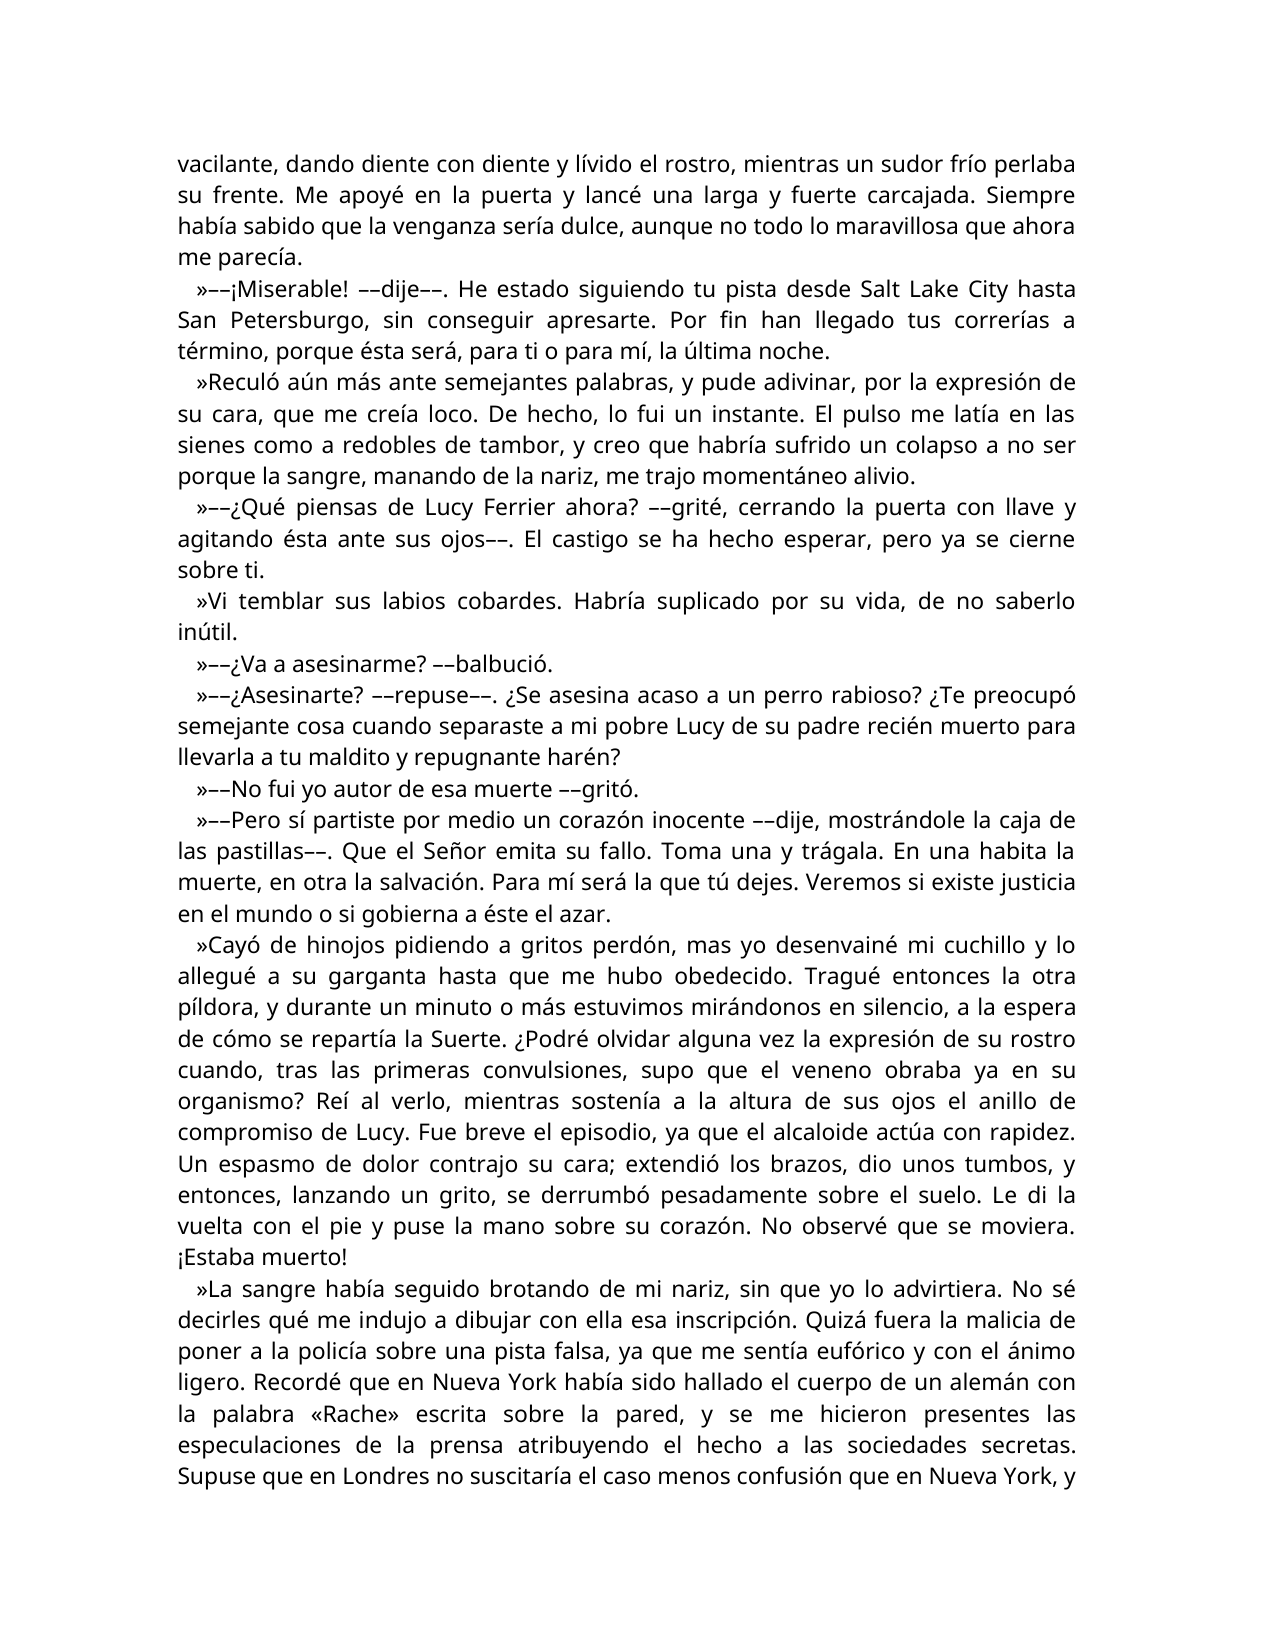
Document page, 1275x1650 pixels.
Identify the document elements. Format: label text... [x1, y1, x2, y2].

subtitle »Cayó de hinojos pidiendo a gritos perdón, mas yo desenvainé mi cuchillo y lo allegué a su garganta hasta que me hubo obedecido. Tragué entonces la otra píldora, y durante un minuto o más estuvimos mirándonos en silencio, a la espera de cómo se repartía la Suerte. ¿Podré olvidar alguna vez la expresión de su rostro cuando, tras las primeras convulsiones, supo que el veneno obraba ya en su organismo? Reí al verlo, mientras sostenía a la altura de sus ojos el anillo de compromiso de Lucy. Fue breve el episodio, ya que el alcaloide actúa con rapidez. Un espasmo de dolor contrajo su cara; extendió los brazos, dio unos tumbos, y entonces, lanzando un grito, se derrumbó pesadamente sobre el suelo. Le di la vuelta con el pie y puse la mano sobre su corazón. No observé que se moviera. ¡Estaba muerto! [177, 929, 1077, 1273]
subtitle vacilante, dando diente con diente y lívido el rostro, mientras un sudor frío perlaba su frente. Me apoyé en la puerta y lancé una larga y fuerte carcajada. Siempre había sabido que la venganza sería dulce, aunque no todo lo maravillosa que ahora me parecía. [177, 148, 1077, 273]
subtitle »––¿Va a asesinarme? ––balbució. [177, 648, 1077, 679]
subtitle »––¡Miserable! ––dije––. He estado siguiendo tu pista desde Salt Lake City hasta San Petersburgo, sin conseguir apresarte. Por fin han llegado tus correrías a término, porque ésta será, para ti o para mí, la última noche. [177, 273, 1077, 366]
subtitle »––¿Asesinarte? ––repuse––. ¿Se asesina acaso a un perro rabioso? ¿Te preocupó semejante cosa cuando separaste a mi pobre Lucy de su padre recién muerto para llevarla a tu maldito y repugnante harén? [177, 679, 1077, 773]
subtitle »––No fui yo autor de esa muerte ––gritó. [177, 773, 1077, 804]
subtitle »La sangre había seguido brotando de mi nariz, sin que yo lo advirtiera. No sé decirles qué me indujo a dibujar con ella esa inscripción. Quizá fuera la malicia de poner a la policía sobre una pista falsa, ya que me sentía eufórico y con el ánimo ligero. Recordé que en Nueva York había sido hallado el cuerpo de un alemán con la palabra «Rache» escrita sobre la pared, y se me hicieron presentes las especulaciones de la prensa atribuyendo el hecho a las sociedades secretas. Supuse que en Londres no suscitaría el caso menos confusión que en Nueva York, y [177, 1273, 1077, 1491]
subtitle »Reculó aún más ante semejantes palabras, y pude adivinar, por la expresión de su cara, que me creía loco. De hecho, lo fui un instante. El pulso me latía en las sienes como a redobles de tambor, y creo que habría sufrido un colapso a no ser porque la sangre, manando de la nariz, me trajo momentáneo alivio. [177, 366, 1077, 491]
subtitle »––¿Qué piensas de Lucy Ferrier ahora? ––grité, cerrando la puerta con llave y agitando ésta ante sus ojos––. El castigo se ha hecho esperar, pero ya se cierne sobre ti. [177, 491, 1077, 585]
subtitle »Vi temblar sus labios cobardes. Habría suplicado por su vida, de no saberlo inútil. [177, 585, 1077, 648]
subtitle »––Pero sí partiste por medio un corazón inocente ––dije, mostrándole la caja de las pastillas––. Que el Señor emita su fallo. Toma una y trágala. En una habita la muerte, en otra la salvación. Para mí será la que tú dejes. Veremos si existe justicia en el mundo o si gobierna a éste el azar. [177, 804, 1077, 929]
